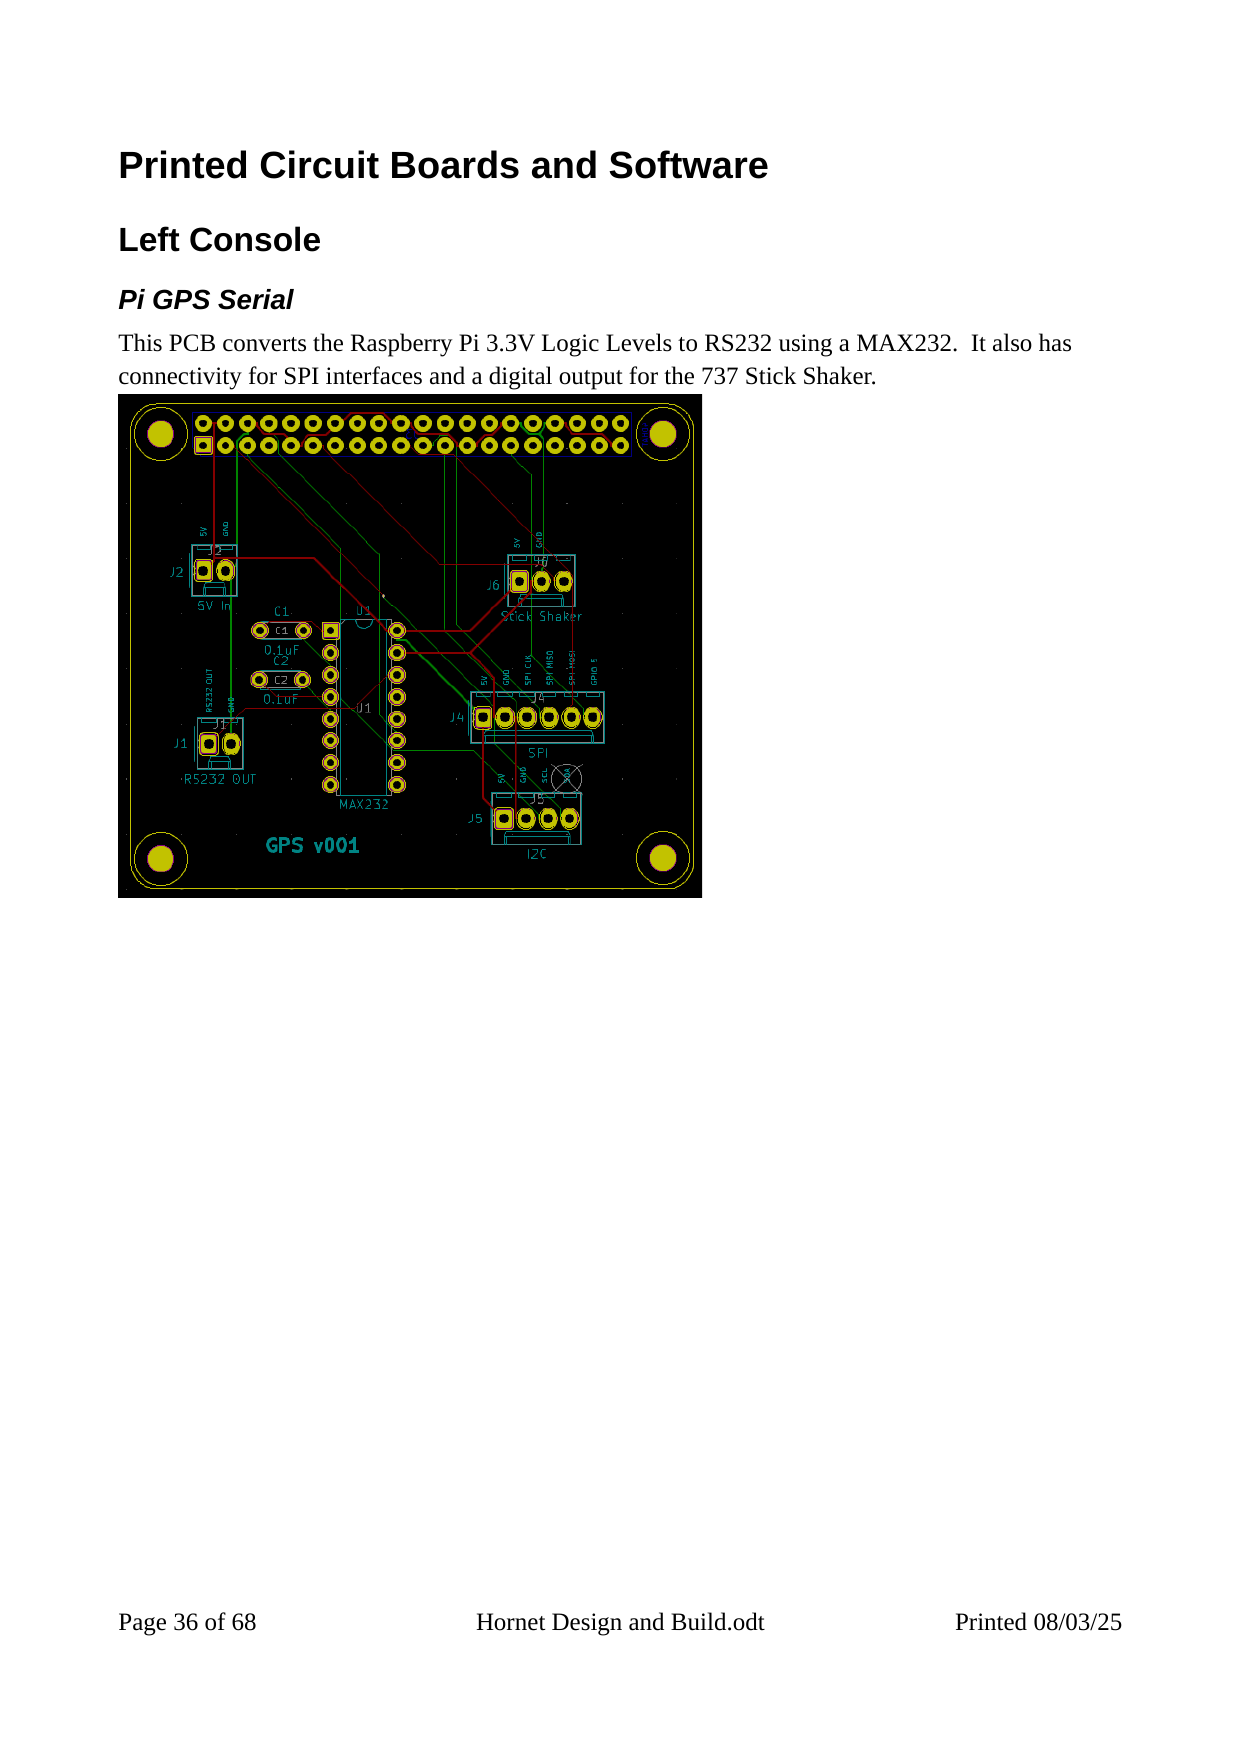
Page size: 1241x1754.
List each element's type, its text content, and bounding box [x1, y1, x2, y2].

subtitle Pi GPS Serial [118, 284, 1122, 316]
subtitle Printed Circuit Boards and Software [118, 143, 1122, 187]
subtitle Left Console [118, 220, 1122, 259]
picture [118, 394, 703, 898]
text This PCB converts the Raspberry Pi 3.3V Logic Levels to RS232 using a MAX232. It also has connectivity for SPI interfaces and a digital output for the 737 Stick Shaker. [118, 328, 1122, 390]
